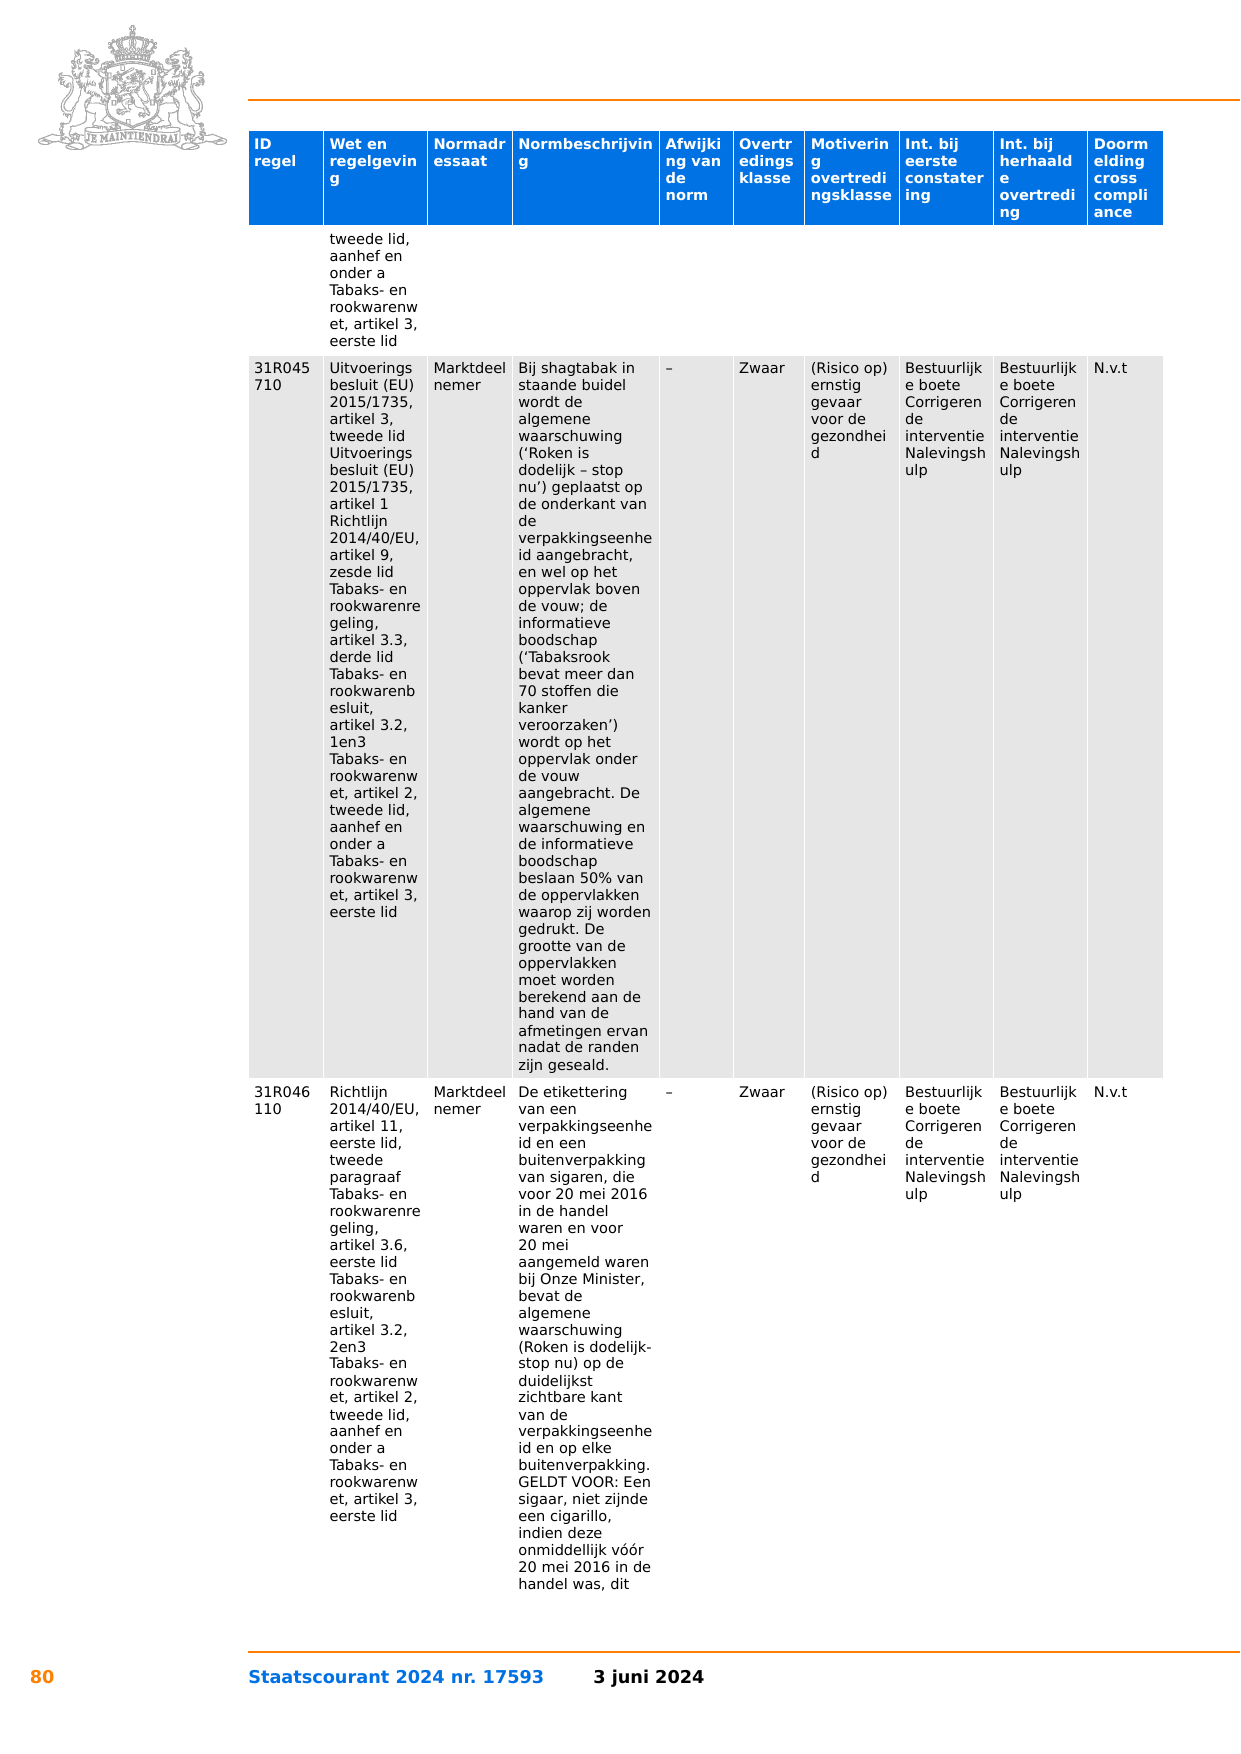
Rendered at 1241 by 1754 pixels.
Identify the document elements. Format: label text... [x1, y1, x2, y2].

table_cell N.v.t [1088, 356, 1163, 1078]
table_cell N.v.t [1088, 1079, 1163, 1598]
table_cell Marktdeelnemer [428, 356, 512, 1078]
table_cell [805, 226, 899, 354]
table_cell Marktdeelnemer [428, 1079, 512, 1598]
table_cell Bestuurlijke boete Corrigerende interventie Nalevingshulp [994, 356, 1087, 1078]
table_cell [900, 226, 993, 354]
table_cell Zwaar [734, 356, 804, 1078]
table_cell tweede lid, aanhef en onder a Tabaks- en rookwarenwet, artikel 3, eerste lid [324, 226, 427, 354]
table_cell Bestuurlijke boete Corrigerende interventie Nalevingshulp [900, 1079, 993, 1598]
table_cell Bestuurlijke boete Corrigerende interventie Nalevingshulp [900, 356, 993, 1078]
table_cell Richtlijn 2014/40/EU, artikel 11, eerste lid, tweede paragraaf Tabaks- en rookwarenregeling, artikel 3.6, eerste lid Tabaks- en rookwarenbesluit, artikel 3.2, 2en3 Tabaks- en rookwarenwet, artikel 2, tweede lid, aanhef en onder a Tabaks- en rookwarenwet, artikel 3, eerste lid [324, 1079, 427, 1598]
table_cell [734, 226, 804, 354]
table_cell [513, 226, 659, 354]
table_cell – [660, 356, 733, 1078]
table_header Doormelding cross compliance [1088, 131, 1163, 225]
table_cell (Risico op) ernstig gevaar voor de gezondheid [805, 1079, 899, 1598]
table_cell De etikettering van een verpakkingseenheid en een buitenverpakking van sigaren, die voor 20 mei 2016 in de handel waren en voor 20 mei aangemeld waren bij Onze Minister, bevat de algemene waarschuwing (Roken is dodelijk- stop nu) op de duidelijkst zichtbare kant van de verpakkingseenheid en op elke buitenverpakking. GELDT VOOR: Een sigaar, niet zijnde een cigarillo, indien deze onmiddellijk vóór 20 mei 2016 in de handel was, dit [513, 1079, 659, 1598]
picture [38, 25, 227, 150]
table_cell (Risico op) ernstig gevaar voor de gezondheid [805, 356, 899, 1078]
table_cell [428, 226, 512, 354]
table_header Normadressaat [428, 131, 512, 225]
table_header Overtredingsklasse [734, 131, 804, 225]
table_cell Bij shagtabak in staande buidel wordt de algemene waarschuwing (‘Roken is dodelijk – stop nu’) geplaatst op de onderkant van de verpakkingseenheid aangebracht, en wel op het oppervlak boven de vouw; de informatieve boodschap (‘Tabaksrook bevat meer dan 70 stoffen die kanker veroorzaken’) wordt op het oppervlak onder de vouw aangebracht. De algemene waarschuwing en de informatieve boodschap beslaan 50% van de oppervlakken waarop zij worden gedrukt. De grootte van de oppervlakken moet worden berekend aan de hand van de afmetingen ervan nadat de randen zijn geseald. [513, 356, 659, 1078]
table_cell 31R046110 [249, 1079, 323, 1598]
table_cell Uitvoeringsbesluit (EU) 2015/1735, artikel 3, tweede lid Uitvoeringsbesluit (EU) 2015/1735, artikel 1 Richtlijn 2014/40/EU, artikel 9, zesde lid Tabaks- en rookwarenregeling, artikel 3.3, derde lid Tabaks- en rookwarenbesluit, artikel 3.2, 1en3 Tabaks- en rookwarenwet, artikel 2, tweede lid, aanhef en onder a Tabaks- en rookwarenwet, artikel 3, eerste lid [324, 356, 427, 1078]
table_header Normbeschrijving [513, 131, 659, 225]
table_header Afwijking van de norm [660, 131, 733, 225]
table_cell Zwaar [734, 1079, 804, 1598]
table_header ID regel [249, 131, 323, 225]
table_cell Bestuurlijke boete Corrigerende interventie Nalevingshulp [994, 1079, 1087, 1598]
table_cell [660, 226, 733, 354]
table_header Wet en regelgeving [324, 131, 427, 225]
table_cell 31R045710 [249, 356, 323, 1078]
table_cell [1088, 226, 1163, 354]
table_header Int. bij herhaalde overtreding [994, 131, 1087, 225]
table_cell [249, 226, 323, 354]
table_header Int. bij eerste constatering [900, 131, 993, 225]
table_cell – [660, 1079, 733, 1598]
table_header Motivering overtredingsklasse [805, 131, 899, 225]
table_cell [994, 226, 1087, 354]
